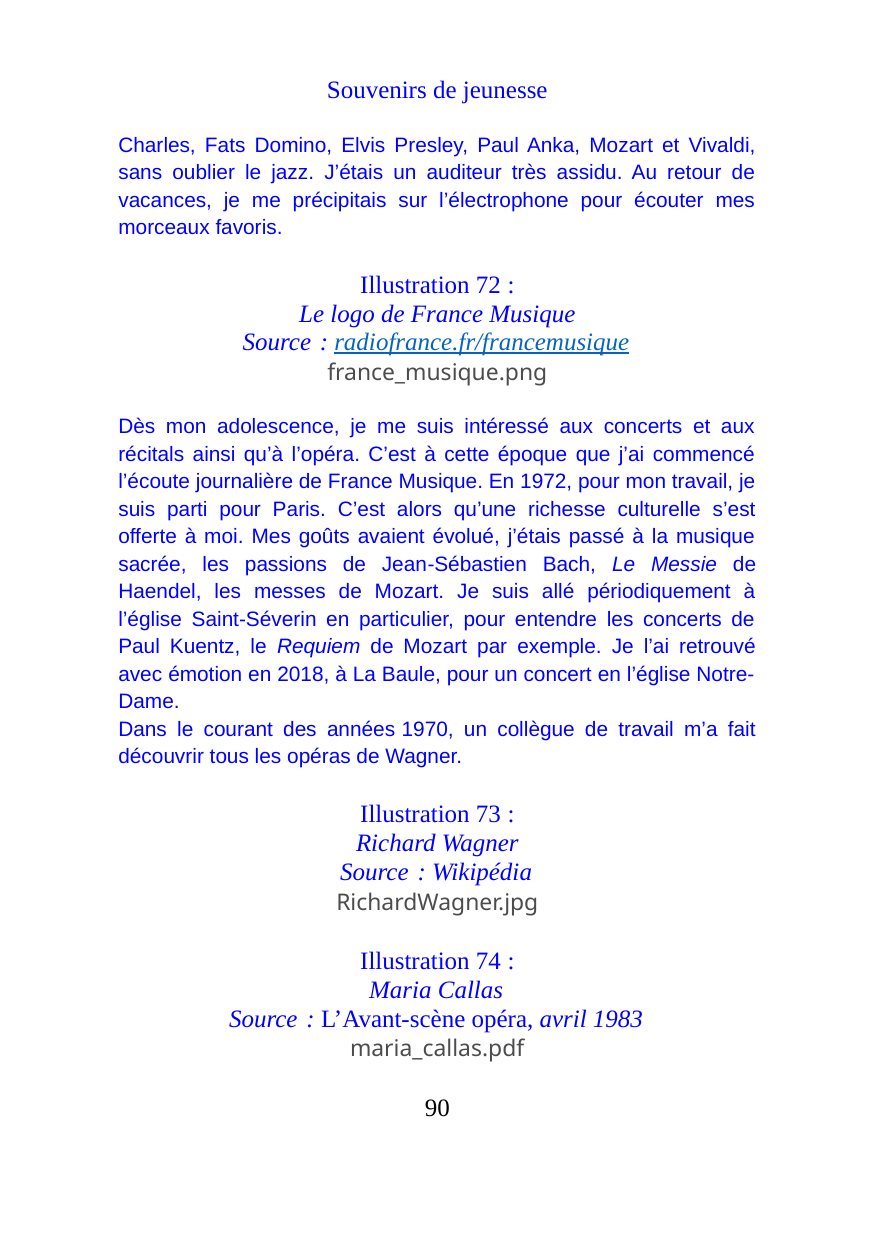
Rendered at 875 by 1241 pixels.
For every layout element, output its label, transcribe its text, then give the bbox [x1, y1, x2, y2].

text Illustration 74 : [118, 946, 756, 975]
text Illustration 72 : [118, 270, 756, 299]
text maria_callas.pdf [118, 1032, 756, 1064]
text Le logo de France Musique [118, 299, 756, 327]
text Richard Wagner [118, 828, 756, 857]
text RichardWagner.jpg [118, 885, 756, 917]
text france_musique.png [118, 356, 756, 387]
text Source : radiofrance.fr/francemusique [118, 327, 756, 356]
text Dans le courant des années 1970, un collègue de travail m’a fait découvrir tous les opéras de Wagner. [118, 717, 756, 768]
text Illustration 73 : [118, 799, 756, 828]
text Source : L’Avant-scène opéra, avril 1983 [118, 1004, 756, 1032]
text Charles, Fats Domino, Elvis Presley, Paul Anka, Mozart et Vivaldi, sans oublier le jazz. J’étais un auditeur très assidu. Au retour de vacances, je me précipitais sur l’électrophone pour écouter mes morceaux favoris. [118, 132, 756, 239]
text Maria Callas [118, 975, 756, 1004]
text Source : Wikipédia [118, 857, 756, 885]
text Dès mon adolescence, je me suis intéressé aux concerts et aux récitals ainsi qu’à l’opéra. C’est à cette époque que j’ai commencé l’écoute journalière de France Musique. En 1972, pour mon travail, je suis parti pour Paris. C’est alors qu’une richesse culturelle s’est offerte à moi. Mes goûts avaient évolué, j’étais passé à la musique sacrée, les passions de Jean‑Sébastien Bach, Le Messie de Haendel, les messes de Mozart. Je suis allé périodiquement à l’église Saint-Séverin en particulier, pour entendre les concerts de Paul Kuentz, le Requiem de Mozart par exemple. Je l’ai retrouvé avec émotion en 2018, à La Baule, pour un concert en l’église Notre-Dame. [118, 414, 756, 713]
